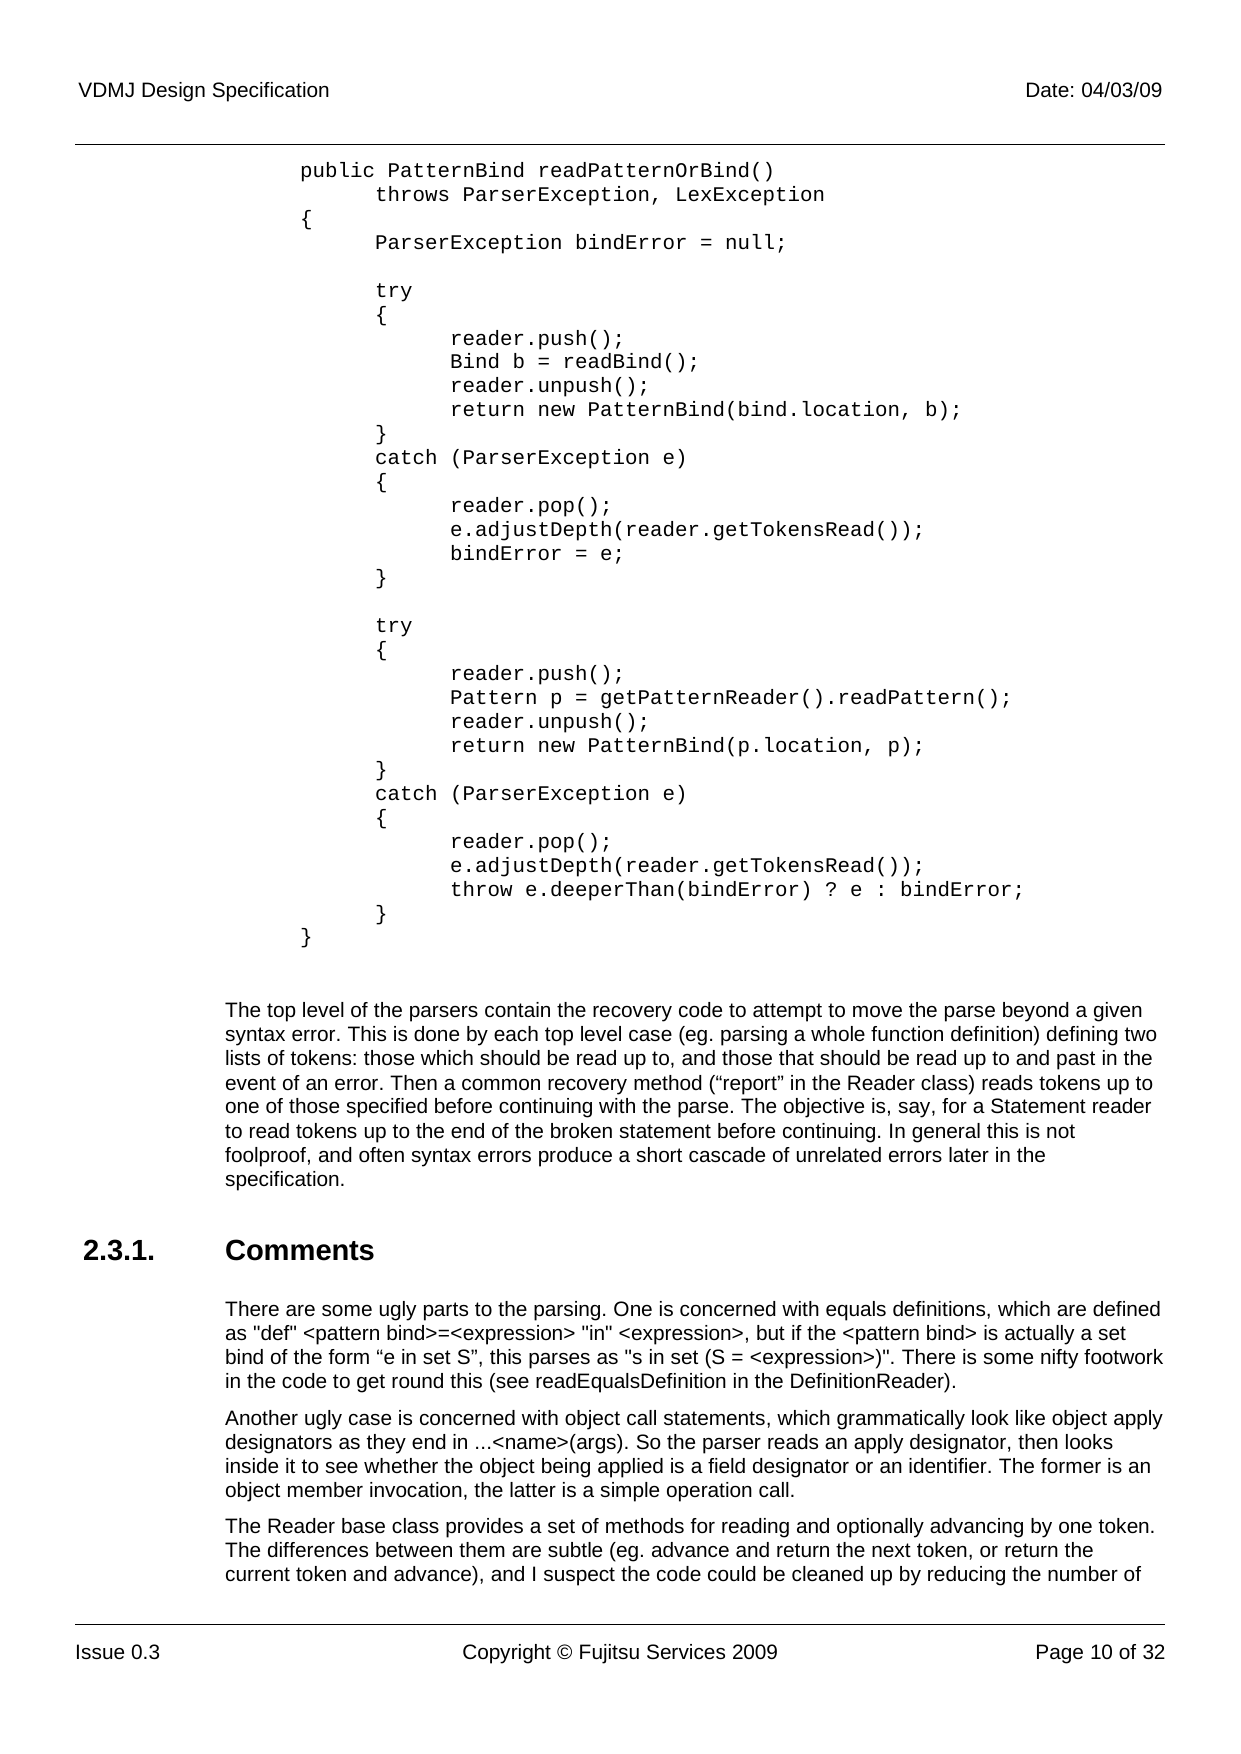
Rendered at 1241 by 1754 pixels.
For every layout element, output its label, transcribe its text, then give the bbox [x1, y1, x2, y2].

text } [225, 926, 1165, 950]
text reader.push(); [225, 663, 1165, 687]
text throws ParserException, LexException [225, 184, 1165, 208]
text Bind b = readBind(); [225, 351, 1165, 375]
text { [225, 639, 1165, 663]
text Another ugly case is concerned with object call statements, which grammatically look like object apply designators as they end in ...<name>(args). So the parser reads an apply designator, then looks inside it to see whether the object being applied is a field designator or an identifier. The former is an object member invocation, the latter is a simple operation call. [225, 1406, 1165, 1502]
text } [225, 759, 1165, 783]
text throw e.deeperThan(bindError) ? e : bindError; [225, 878, 1165, 902]
text e.adjustDepth(reader.getTokensRead()); [225, 854, 1165, 878]
text try [225, 615, 1165, 639]
text reader.unpush(); [225, 375, 1165, 399]
text reader.push(); [225, 327, 1165, 351]
subtitle Comments [75, 1233, 1165, 1267]
text } [225, 423, 1165, 447]
text e.adjustDepth(reader.getTokensRead()); [225, 519, 1165, 543]
text bindError = e; [225, 543, 1165, 567]
text } [225, 567, 1165, 591]
text try [225, 279, 1165, 303]
text reader.unpush(); [225, 711, 1165, 735]
text The top level of the parsers contain the recovery code to attempt to move the parse beyond a given syntax error. This is done by each top level case (eg. parsing a whole function definition) defining two lists of tokens: those which should be read up to, and those that should be read up to and past in the event of an error. Then a common recovery method (“report” in the Reader class) reads tokens up to one of those specified before continuing with the parse. The objective is, say, for a Statement reader to read tokens up to the end of the broken statement before continuing. In general this is not foolproof, and often syntax errors produce a short cascade of unrelated errors later in the specification. [225, 998, 1165, 1191]
text return new PatternBind(bind.location, b); [225, 399, 1165, 423]
text ParserException bindError = null; [225, 232, 1165, 256]
text Pattern p = getPatternReader().readPattern(); [225, 687, 1165, 711]
text There are some ugly parts to the parsing. One is concerned with equals definitions, which are defined as "def" <pattern bind>=<expression> "in" <expression>, but if the <pattern bind> is actually a set bind of the form “e in set S”, this parses as "s in set (S = <expression>)". There is some nifty footwork in the code to get round this (see readEqualsDefinition in the DefinitionReader). [225, 1297, 1165, 1393]
text public PatternBind readPatternOrBind() [225, 160, 1165, 184]
text The Reader base class provides a set of methods for reading and optionally advancing by one token. The differences between them are subtle (eg. advance and return the next token, or return the current token and advance), and I suspect the code could be cleaned up by reducing the number of [225, 1514, 1165, 1586]
text { [225, 303, 1165, 327]
text { [225, 807, 1165, 831]
text reader.pop(); [225, 831, 1165, 854]
text catch (ParserException e) [225, 783, 1165, 807]
text return new PatternBind(p.location, p); [225, 735, 1165, 759]
text { [225, 208, 1165, 232]
text catch (ParserException e) [225, 447, 1165, 471]
text } [225, 902, 1165, 926]
text { [225, 471, 1165, 495]
text reader.pop(); [225, 495, 1165, 519]
